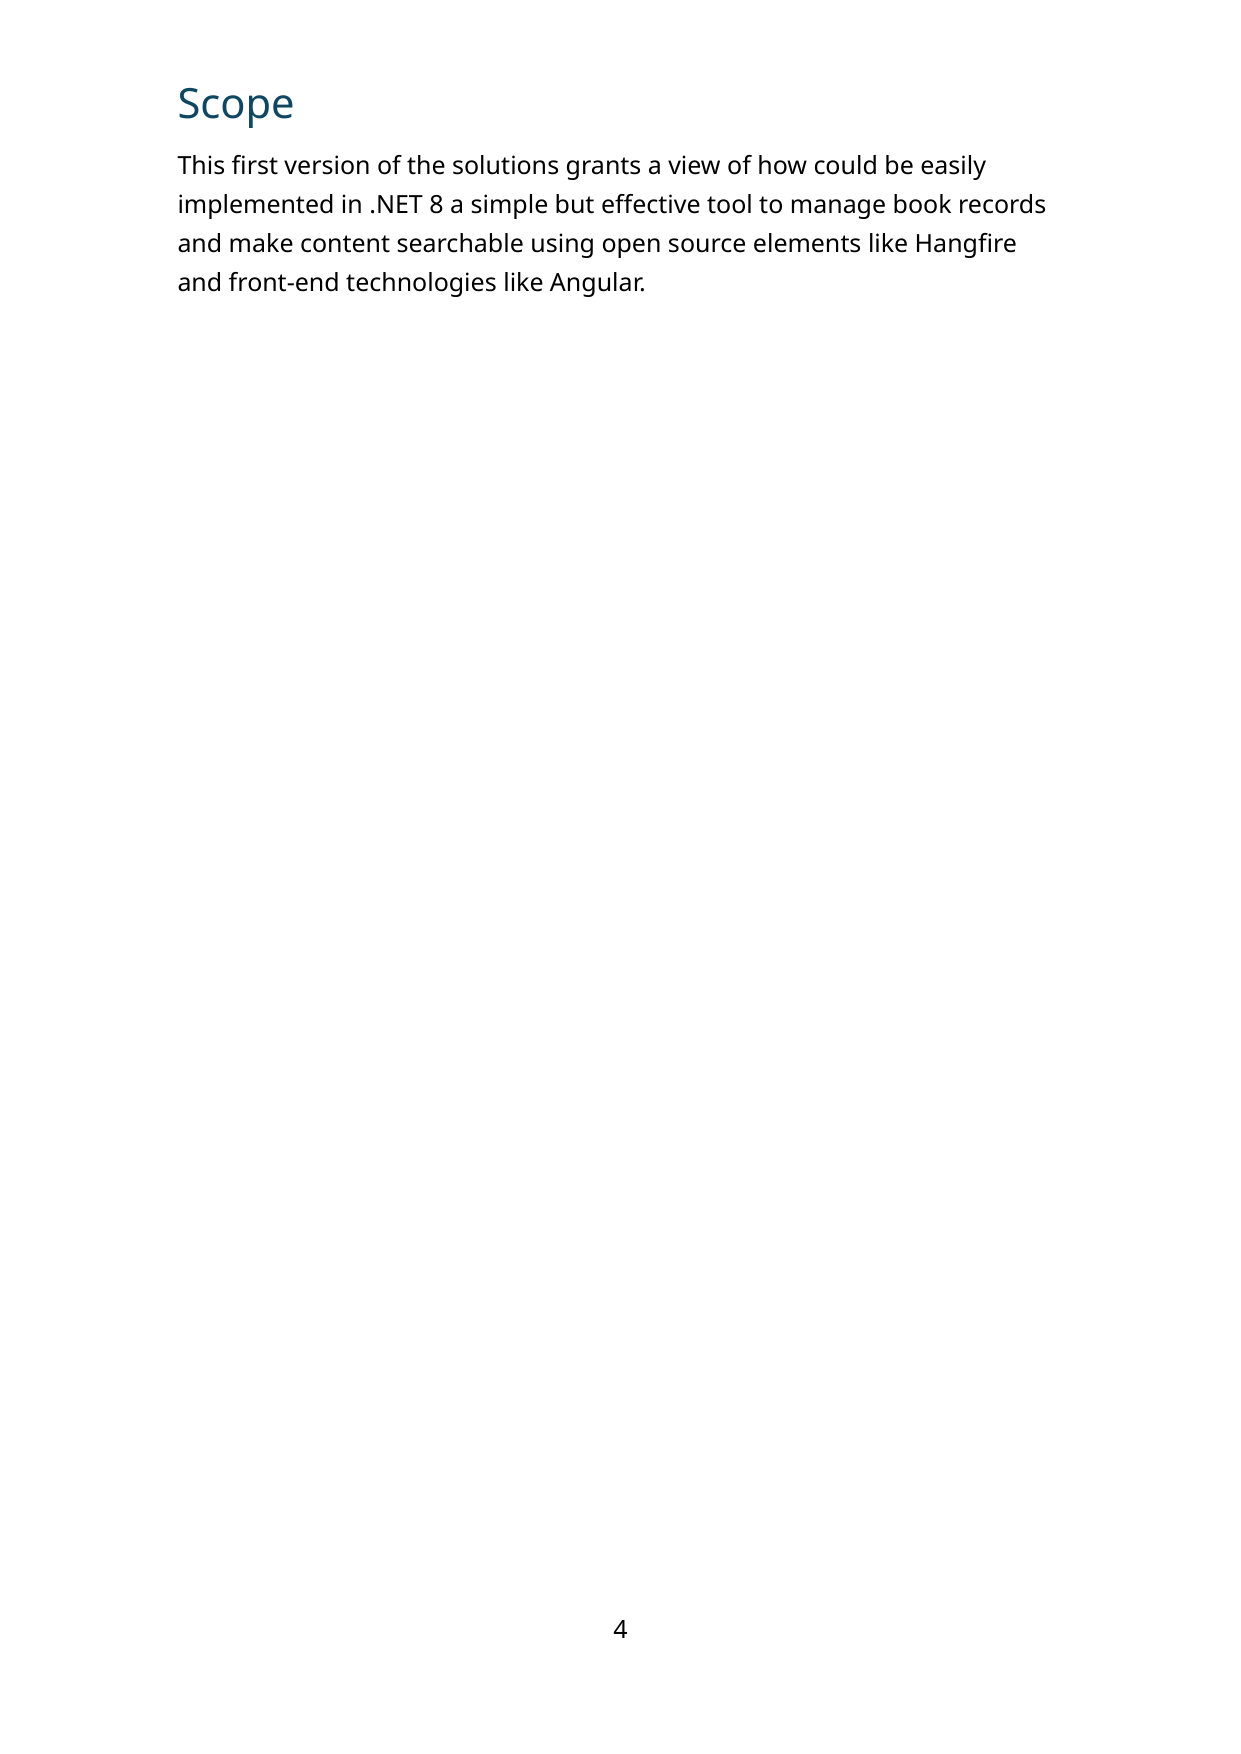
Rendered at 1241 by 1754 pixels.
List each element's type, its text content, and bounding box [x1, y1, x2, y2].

subtitle Scope [177, 74, 1063, 131]
text This first version of the solutions grants a view of how could be easily implemented in .NET 8 a simple but effective tool to manage book records and make content searchable using open source elements like Hangfire and front-end technologies like Angular. [177, 147, 1063, 299]
